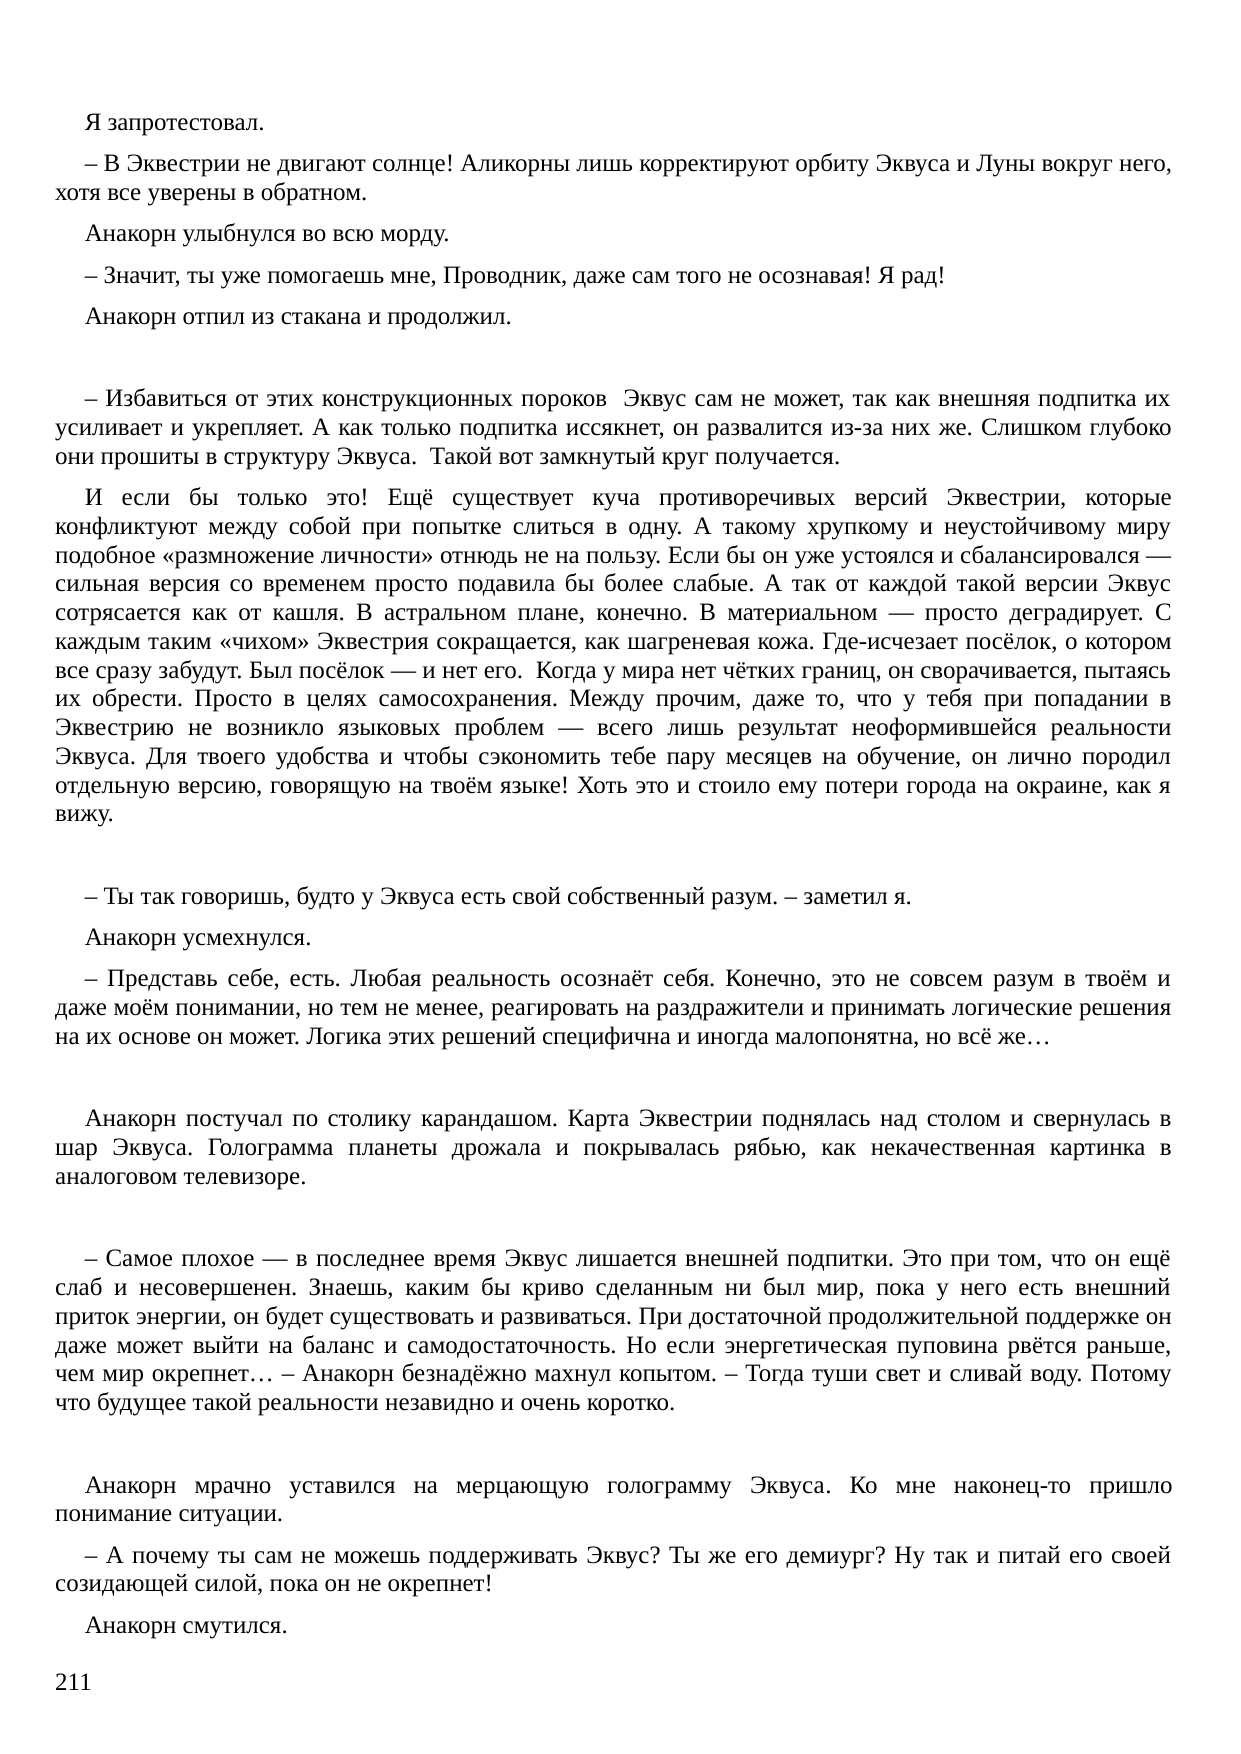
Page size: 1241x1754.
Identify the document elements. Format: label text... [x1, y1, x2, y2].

text – Представь себе, есть. Любая реальность осознаёт себя. Конечно, это не совсем разум в твоём и даже моём понимании, но тем не менее, реагировать на раздражители и принимать логические решения на их основе он может. Логика этих решений специфична и иногда малопонятна, но всё же… [55, 963, 1173, 1050]
text Анакорн улыбнулся во всю морду. [55, 218, 1173, 247]
text Анакорн смутился. [55, 1610, 1173, 1638]
text И если бы только это! Ещё существует куча противоречивых версий Эквестрии, которые конфликтуют между собой при попытке слиться в одну. А такому хрупкому и неустойчивому миру подобное «размножение личности» отнюдь не на пользу. Если бы он уже устоялся и сбалансировался — сильная версия со временем просто подавила бы более слабые. А так от каждой такой версии Эквус сотрясается как от кашля. В астральном плане, конечно. В материальном — просто деградирует. С каждым таким «чихом» Эквестрия сокращается, как шагреневая кожа. Где-исчезает посёлок, о котором все сразу забудут. Был посёлок — и нет его. Когда у мира нет чётких границ, он сворачивается, пытаясь их обрести. Просто в целях самосохранения. Между прочим, даже то, что у тебя при попадании в Эквестрию не возникло языковых проблем — всего лишь результат неоформившейся реальности Эквуса. Для твоего удобства и чтобы сэкономить тебе пару месяцев на обучение, он лично породил отдельную версию, говорящую на твоём языке! Хоть это и стоило ему потери города на окраине, как я вижу. [55, 482, 1173, 827]
text – Избавиться от этих конструкционных пороков Эквус сам не может, так как внешняя подпитка их усиливает и укрепляет. А как только подпитка иссякнет, он развалится из-за них же. Слишком глубоко они прошиты в структуру Эквуса. Такой вот замкнутый круг получается. [55, 383, 1173, 470]
text Анакорн отпил из стакана и продолжил. [55, 301, 1173, 330]
text Анакорн мрачно уставился на мерцающую голограмму Эквуса. Ко мне наконец-то пришло понимание ситуации. [55, 1470, 1173, 1527]
text – А почему ты сам не можешь поддерживать Эквус? Ты же его демиург? Ну так и питай его своей созидающей силой, пока он не окрепнет! [55, 1540, 1173, 1597]
text Я запротестовал. [55, 107, 1173, 136]
text – Значит, ты уже помогаешь мне, Проводник, даже сам того не осознавая! Я рад! [55, 260, 1173, 288]
text Анакорн усмехнулся. [55, 922, 1173, 951]
text – В Эквестрии не двигают солнце! Аликорны лишь корректируют орбиту Эквуса и Луны вокруг него, хотя все уверены в обратном. [55, 148, 1173, 206]
text – Самое плохое — в последнее время Эквус лишается внешней подпитки. Это при том, что он ещё слаб и несовершенен. Знаешь, каким бы криво сделанным ни был мир, пока у него есть внешний приток энергии, он будет существовать и развиваться. При достаточной продолжительной поддержке он даже может выйти на баланс и самодостаточность. Но если энергетическая пуповина рвётся раньше, чем мир окрепнет… – Анакорн безнадёжно махнул копытом. – Тогда туши свет и сливай воду. Потому что будущее такой реальности незавидно и очень коротко. [55, 1243, 1173, 1416]
text – Ты так говоришь, будто у Эквуса есть свой собственный разум. – заметил я. [55, 881, 1173, 910]
text Анакорн постучал по столику карандашом. Карта Эквестрии поднялась над столом и свернулась в шар Эквуса. Голограмма планеты дрожала и покрывалась рябью, как некачественная картинка в аналоговом телевизоре. [55, 1103, 1173, 1190]
